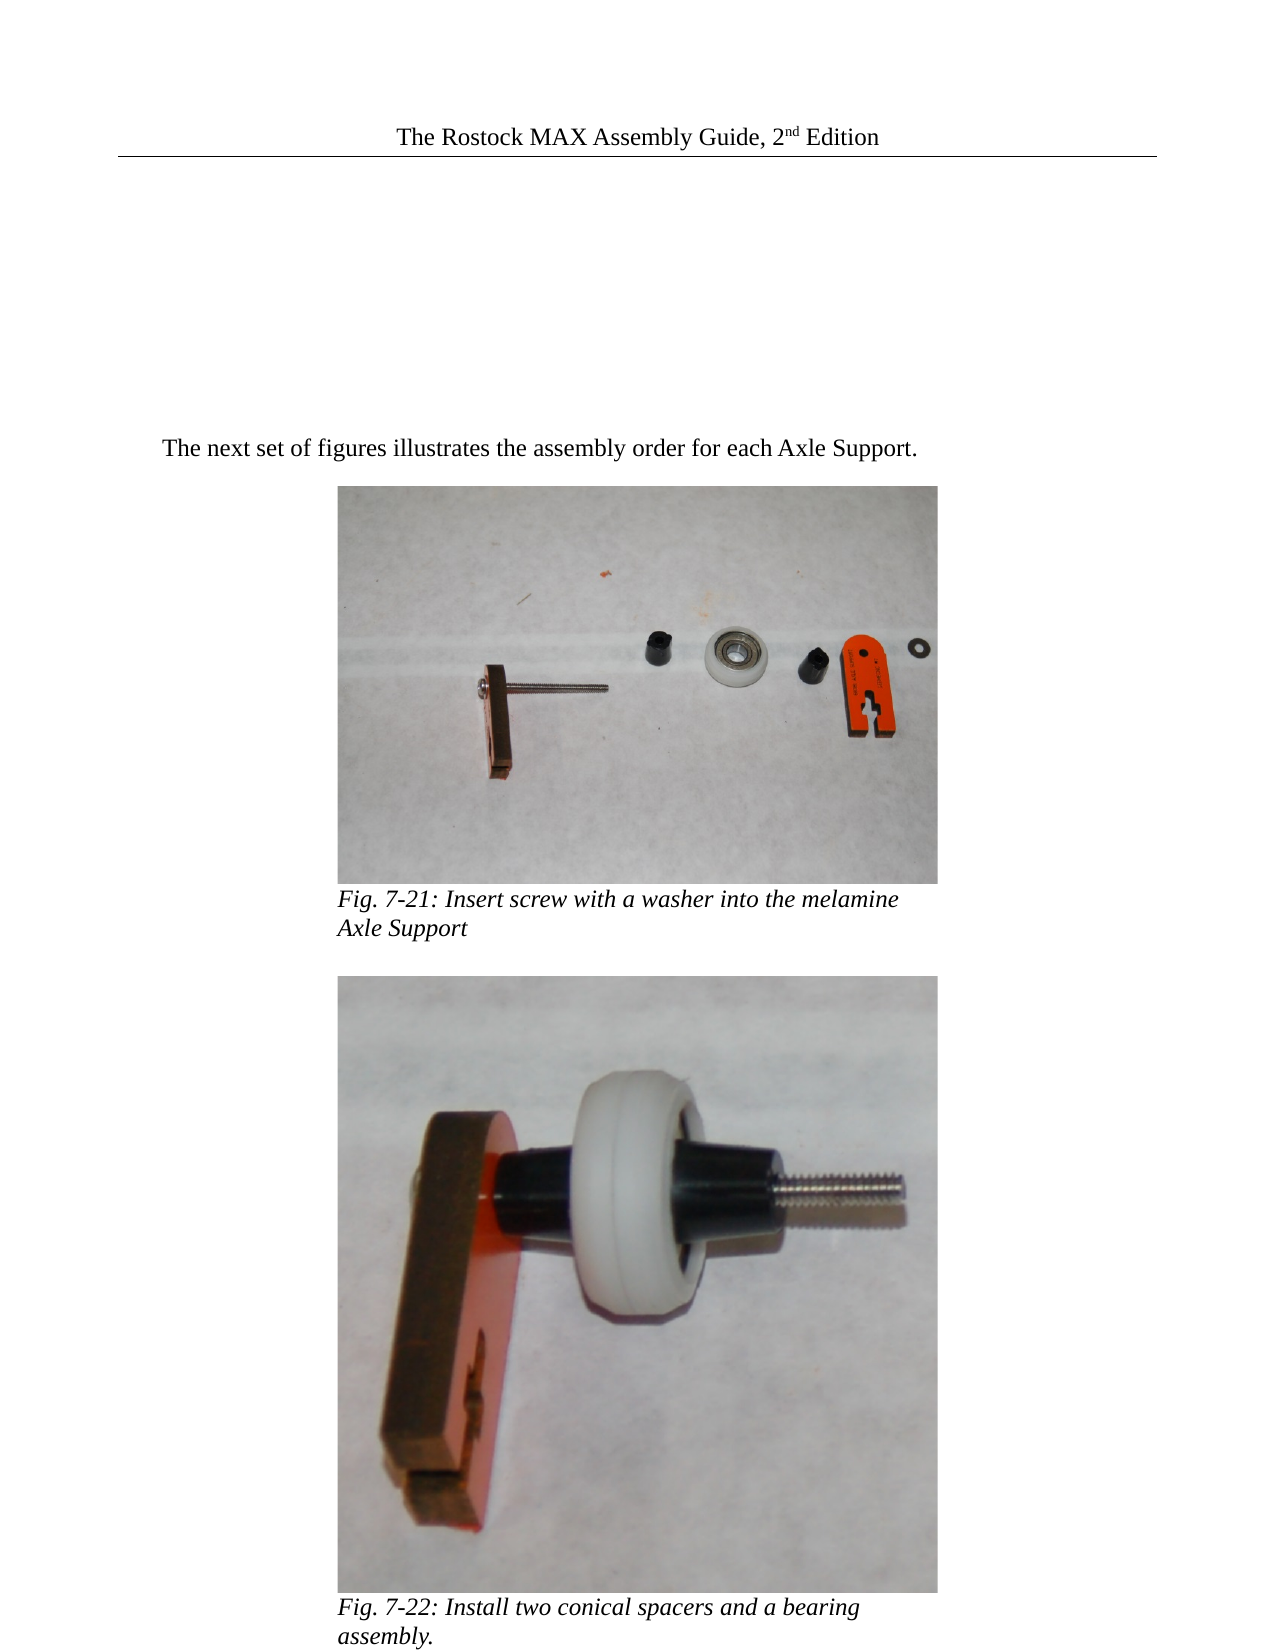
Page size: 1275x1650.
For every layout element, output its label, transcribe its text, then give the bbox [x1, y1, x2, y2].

picture [337, 486, 938, 884]
text The next set of figures illustrates the assembly order for each Axle Support. [118, 433, 1157, 461]
picture [337, 976, 938, 1593]
text Fig. 7-21: Insert screw with a washer into the melamine Axle Support [337, 884, 937, 942]
text Fig. 7-22: Install two conical spacers and a bearing assembly. [337, 1593, 937, 1650]
